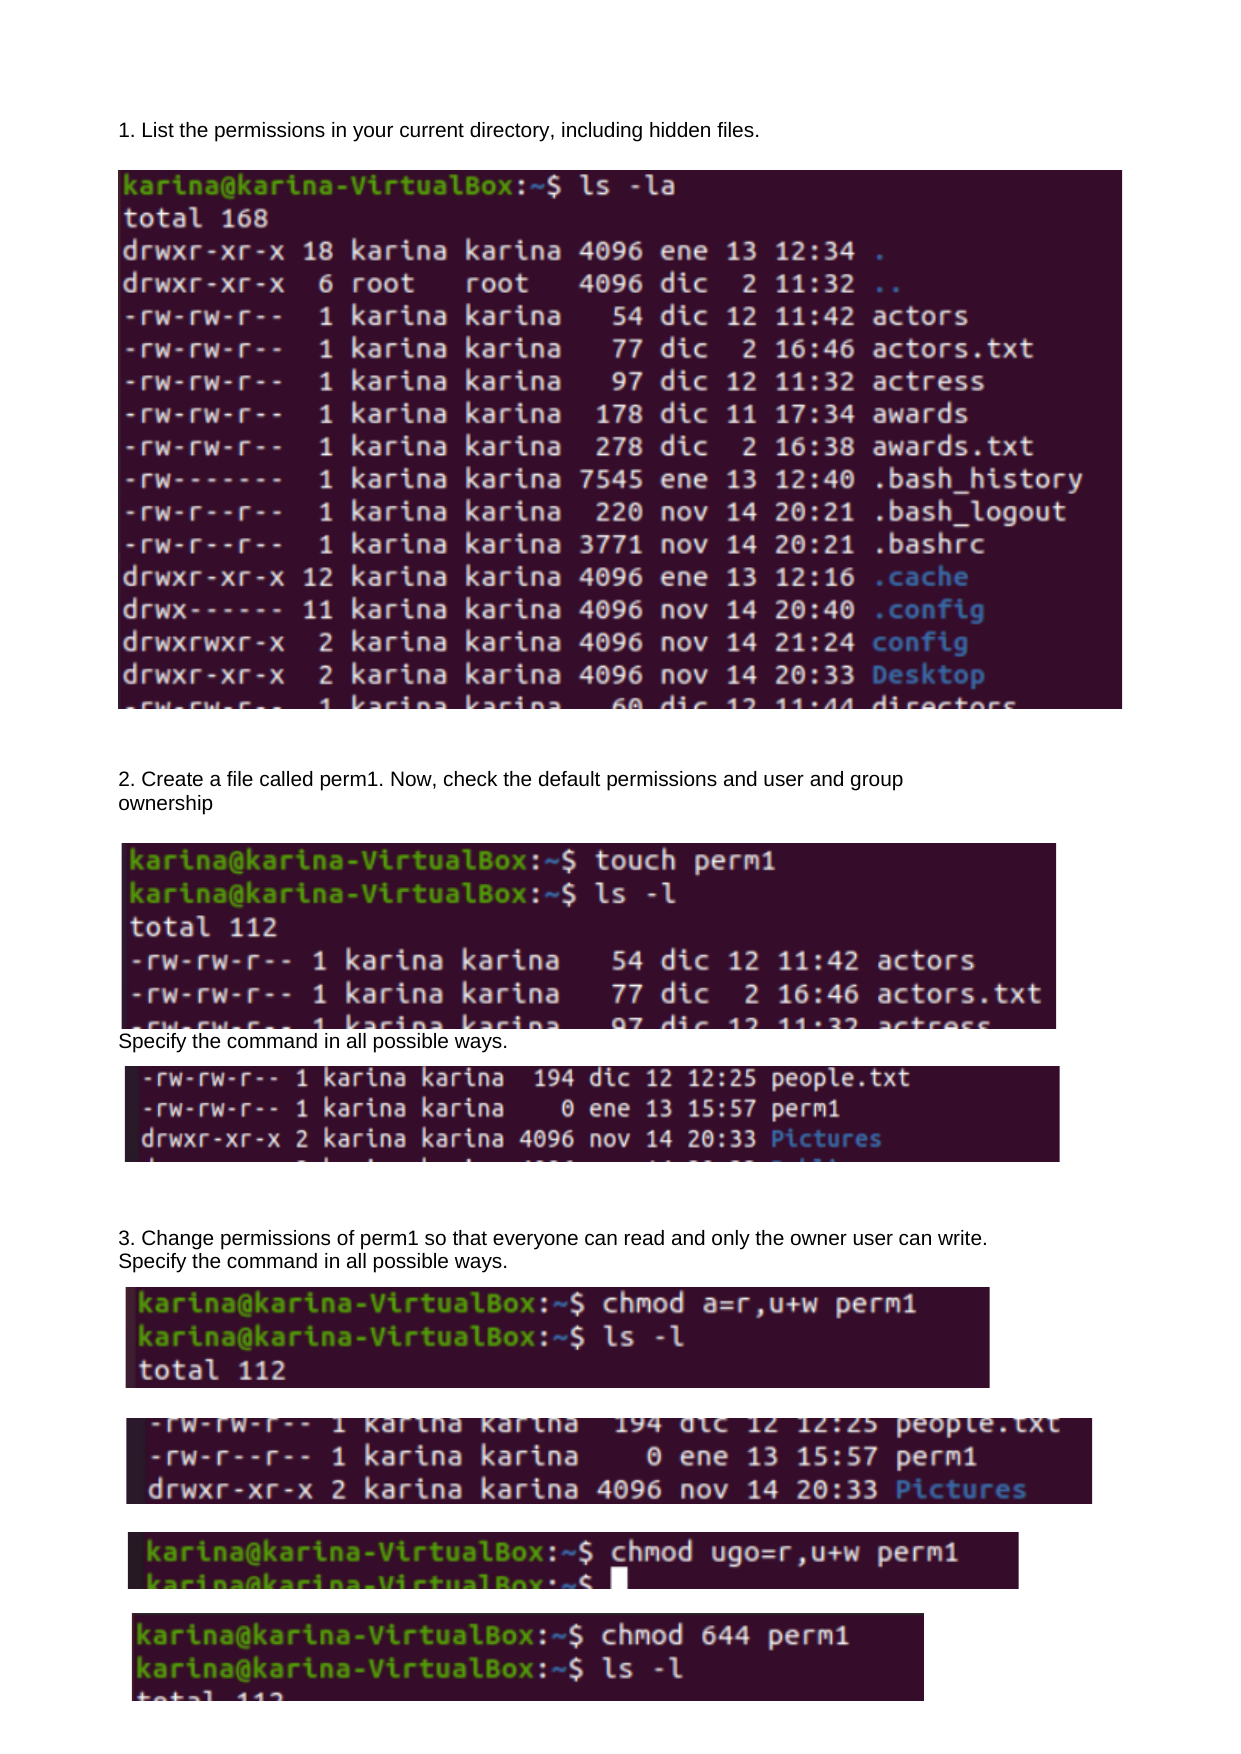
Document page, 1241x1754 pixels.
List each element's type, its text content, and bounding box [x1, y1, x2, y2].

picture [127, 1532, 1019, 1589]
text 1. List the permissions in your current directory, including hidden files. [118, 118, 1122, 142]
text ownership [118, 790, 1122, 814]
picture [118, 170, 1123, 709]
picture [131, 1613, 924, 1701]
text 2. Create a file called perm1. Now, check the default permissions and user and group [118, 766, 1122, 790]
picture [126, 1418, 1093, 1504]
text Specify the command in all possible ways. [118, 1029, 1122, 1053]
picture [121, 843, 1057, 1029]
picture [124, 1066, 1060, 1162]
text Specify the command in all possible ways. [118, 1249, 1122, 1273]
picture [125, 1287, 990, 1388]
text 3. Change permissions of perm1 so that everyone can read and only the owner user can write. [118, 1225, 1122, 1249]
